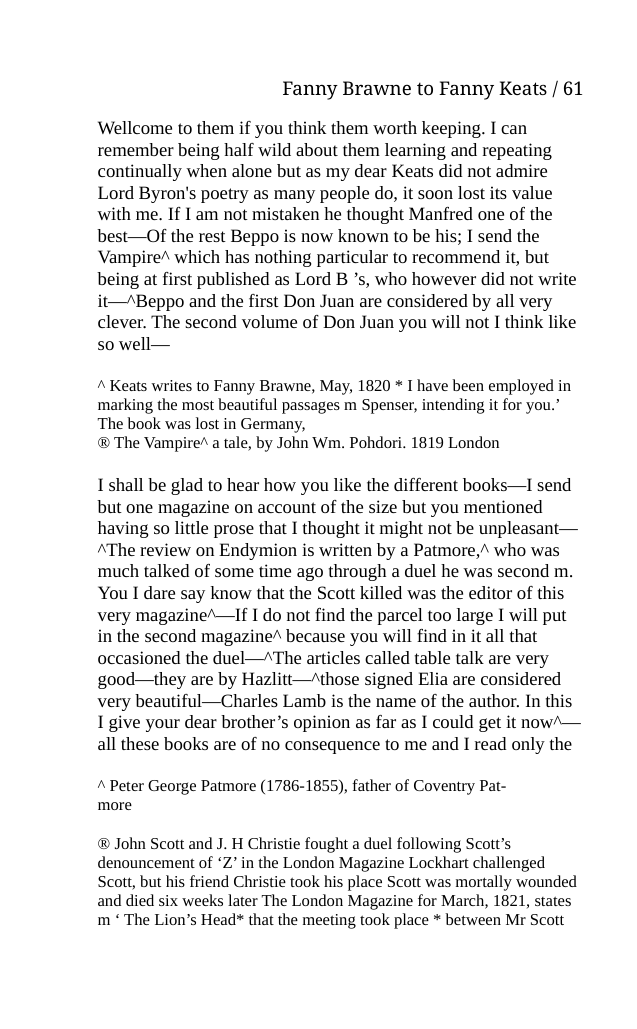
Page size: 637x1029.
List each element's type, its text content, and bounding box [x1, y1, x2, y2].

text ^ Keats writes to Fanny Brawne, May, 1820 * I have been employed in marking the most beautiful passages m Spenser, intending it for you.’ The book was lost in Germany, [97, 376, 583, 433]
text ® The Vampire^ a tale, by John Wm. Pohdori. 1819 London [97, 433, 583, 452]
text Wellcome to them if you think them worth keeping. I can remember being half wild about them learning and repeating continually when alone but as my dear Keats did not admire Lord Byron's poetry as many people do, it soon lost its value with me. If I am not mistaken he thought Manfred one of the best—Of the rest Beppo is now known to be his; I send the Vampire^ which has nothing particular to recommend it, but being at first published as Lord B ’s, who however did not write it—^Beppo and the first Don Juan are considered by all very clever. The second volume of Don Juan you will not I think like so well— [97, 117, 583, 354]
text ^ Peter George Patmore (1786-1855), father of Coventry Pat- [97, 776, 583, 795]
text more [97, 795, 583, 814]
text I shall be glad to hear how you like the different books—I send but one magazine on account of the size but you mentioned having so little prose that I thought it might not be unpleasant—^The review on Endymion is written by a Patmore,^ who was much talked of some time ago through a duel he was second m. You I dare say know that the Scott killed was the editor of this very magazine^—If I do not find the parcel too large I will put in the second magazine^ because you will find in it all that occasioned the duel—^The articles called table talk are very good—they are by Hazlitt—^those signed Elia are considered very beautiful—Charles Lamb is the name of the author. In this I give your dear brother’s opinion as far as I could get it now^—all these books are of no consequence to me and I read only the [97, 474, 583, 754]
text denouncement of ‘Z’ in the London Magazine Lockhart challenged Scott, but his friend Christie took his place Scott was mortally wounded and died six weeks later The London Magazine for March, 1821, states m ‘ The Lion’s Head* that the meeting took place * between Mr Scott [97, 853, 583, 929]
text ® John Scott and J. H Christie fought a duel following Scott’s [97, 833, 583, 853]
